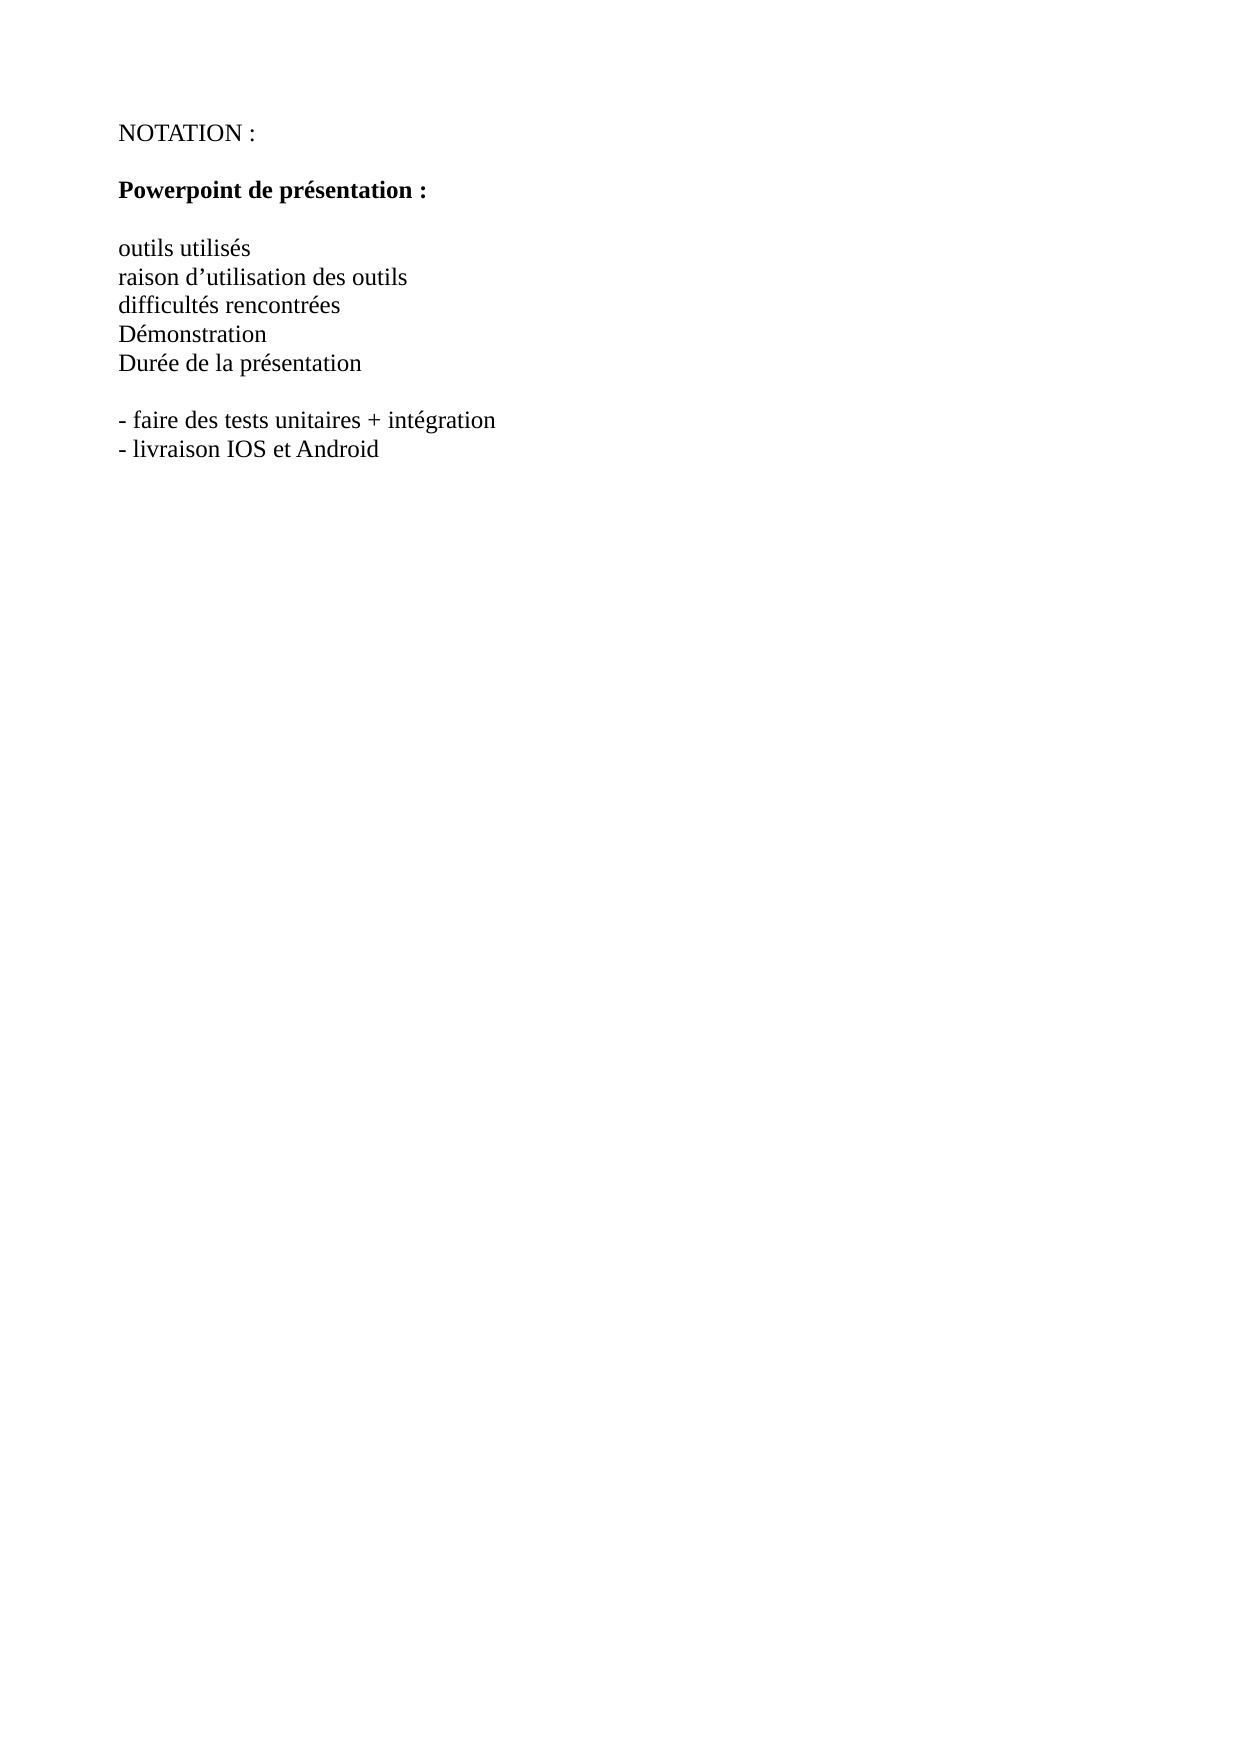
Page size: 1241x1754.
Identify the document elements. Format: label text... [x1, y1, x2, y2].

text outils utilisés [118, 233, 1122, 262]
text - livraison IOS et Android [118, 434, 1122, 463]
text Durée de la présentation [118, 348, 1122, 377]
text difficultés rencontrées [118, 291, 1122, 319]
text - faire des tests unitaires + intégration [118, 406, 1122, 434]
text Powerpoint de présentation : [118, 176, 1122, 204]
text Démonstration [118, 319, 1122, 348]
text raison d’utilisation des outils [118, 262, 1122, 291]
text NOTATION : [118, 118, 1122, 147]
